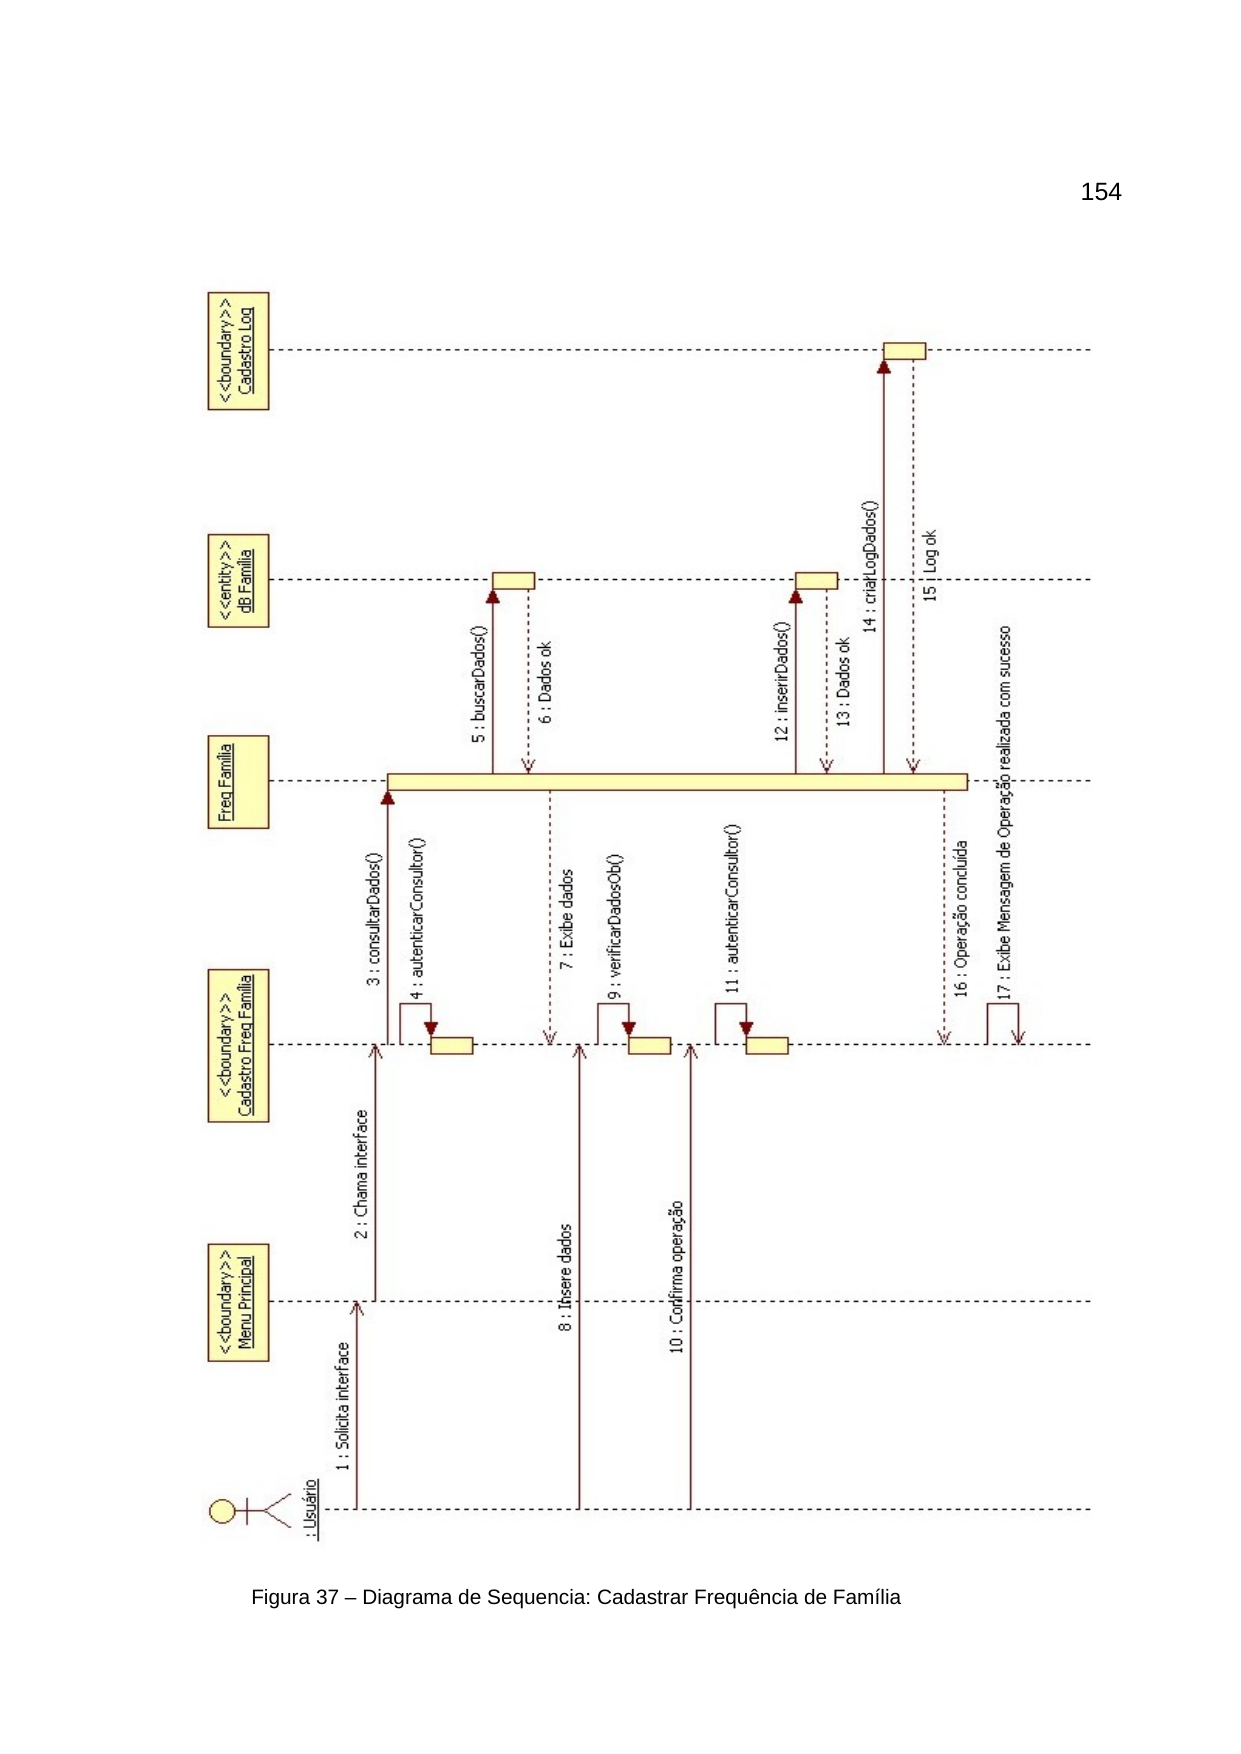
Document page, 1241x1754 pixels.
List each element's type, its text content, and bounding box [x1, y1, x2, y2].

text Figura 37 – Diagrama de Sequencia: Cadastrar Frequência de Família [177, 1585, 1122, 1609]
picture [177, 265, 1123, 1585]
